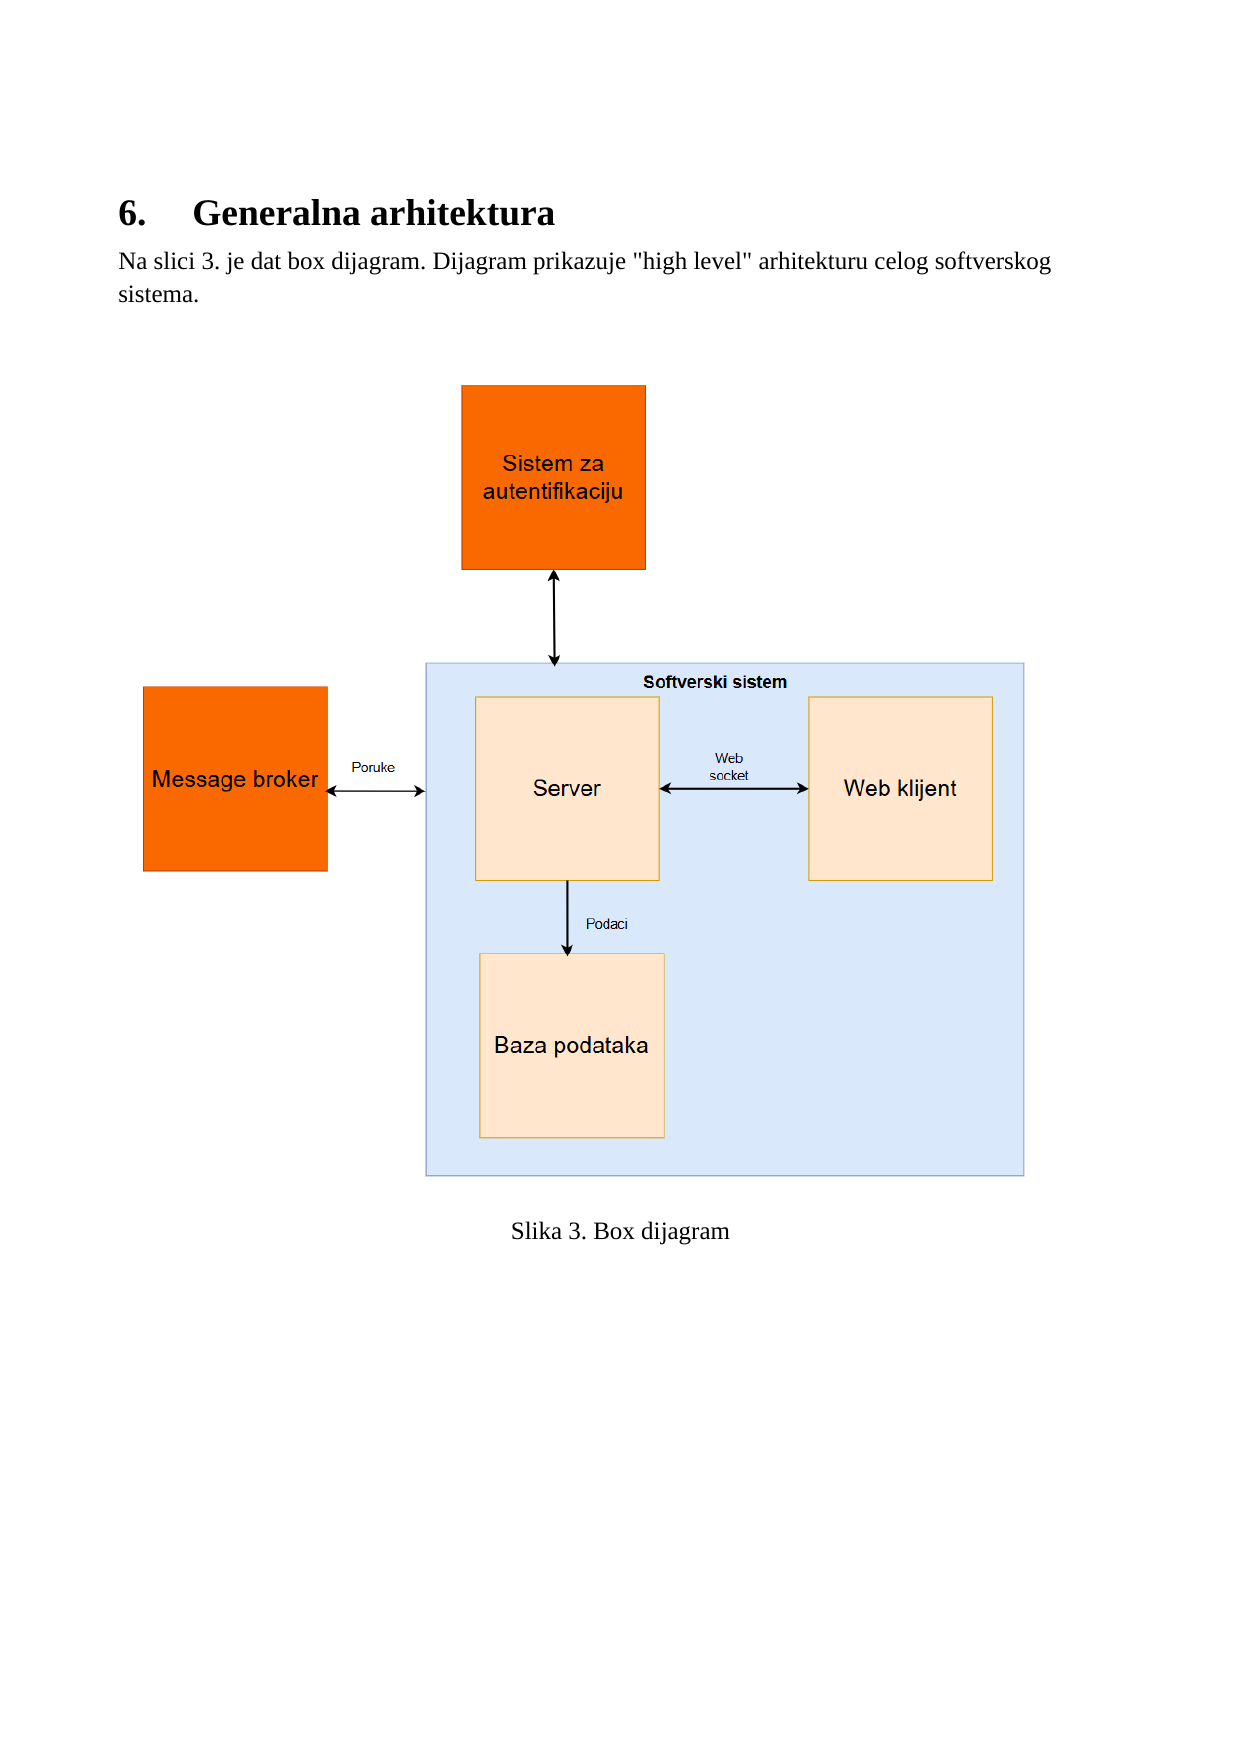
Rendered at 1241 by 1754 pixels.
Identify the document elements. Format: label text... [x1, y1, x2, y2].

text Slika 3. Box dijagram [118, 1216, 1122, 1244]
subtitle Generalna arhitektura [118, 191, 1122, 234]
picture [118, 374, 1059, 1197]
text Na slici 3. je dat box dijagram. Dijagram prikazuje "high level" arhitekturu celog softverskog sistema. [118, 246, 1122, 308]
